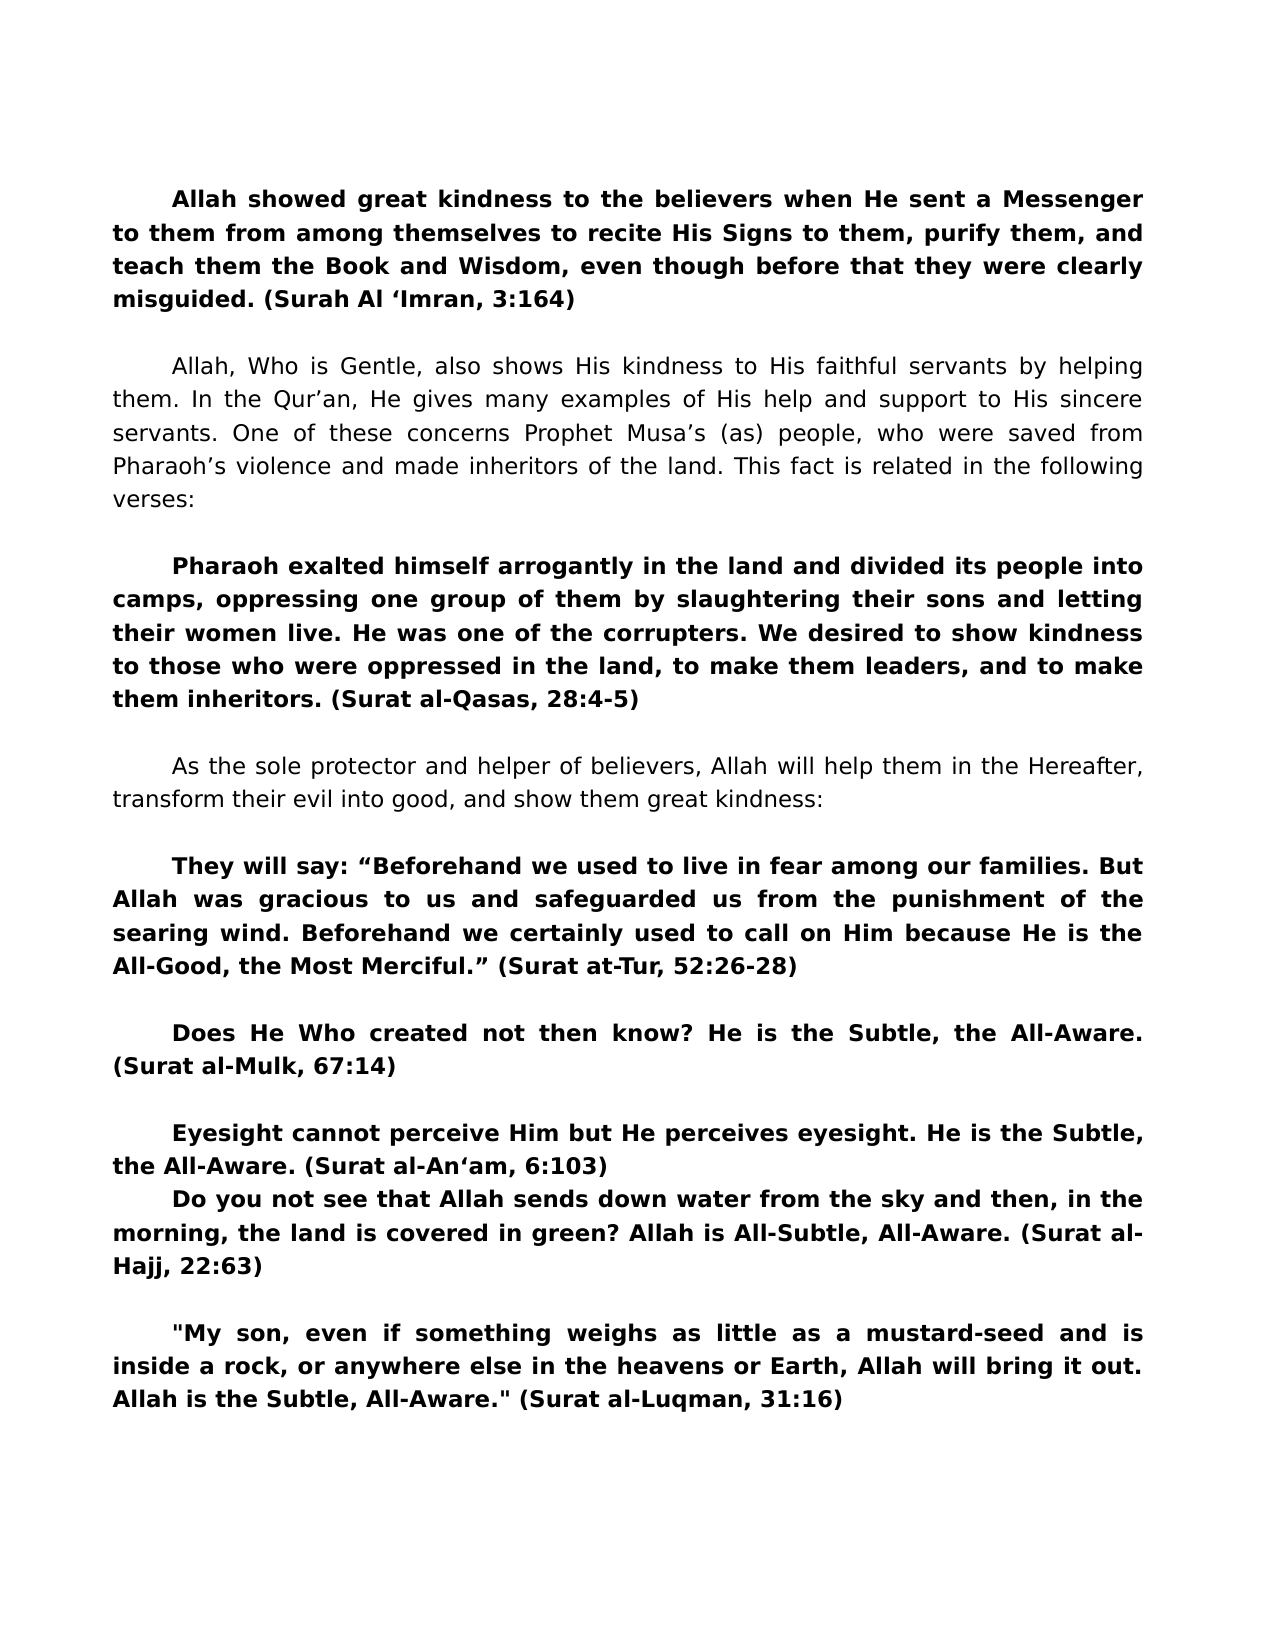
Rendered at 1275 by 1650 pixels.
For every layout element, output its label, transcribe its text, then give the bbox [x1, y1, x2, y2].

text Eyesight cannot perceive Him but He perceives eyesight. He is the Subtle, the All-Aware. (Surat al-An‘am, 6:103) [112, 1114, 1145, 1181]
text As the sole protector and helper of believers, Allah will help them in the Hereafter, transform their evil into good, and show them great kindness: [112, 748, 1145, 814]
text Allah, Who is Gentle, also shows His kindness to His faithful servants by helping them. In the Qur’an, He gives many examples of His help and support to His sincere servants. One of these concerns Prophet Musa’s (as) people, who were saved from Pharaoh’s violence and made inheritors of the land. This fact is related in the following verses: [112, 348, 1145, 514]
text Do you not see that Allah sends down water from the sky and then, in the morning, the land is covered in green? Allah is All-Subtle, All-Aware. (Surat al-Hajj, 22:63) [112, 1181, 1145, 1281]
text Allah showed great kindness to the believers when He sent a Messenger to them from among themselves to recite His Signs to them, purify them, and teach them the Book and Wisdom, even though before that they were clearly misguided. (Surah Al ‘Imran, 3:164) [112, 181, 1145, 314]
text They will say: “Beforehand we used to live in fear among our families. But Allah was gracious to us and safeguarded us from the punishment of the searing wind. Beforehand we certainly used to call on Him because He is the All-Good, the Most Merciful.” (Surat at-Tur, 52:26-28) [112, 848, 1145, 981]
text "My son, even if something weighs as little as a mustard-seed and is inside a rock, or anywhere else in the heavens or Earth, Allah will bring it out. Allah is the Subtle, All-Aware." (Surat al-Luqman, 31:16) [112, 1314, 1145, 1414]
text Pharaoh exalted himself arrogantly in the land and divided its people into camps, oppressing one group of them by slaughtering their sons and letting their women live. He was one of the corrupters. We desired to show kindness to those who were oppressed in the land, to make them leaders, and to make them inheritors. (Surat al-Qasas, 28:4-5) [112, 548, 1145, 714]
text Does He Who created not then know? He is the Subtle, the All-Aware. (Surat al-Mulk, 67:14) [112, 1014, 1145, 1081]
